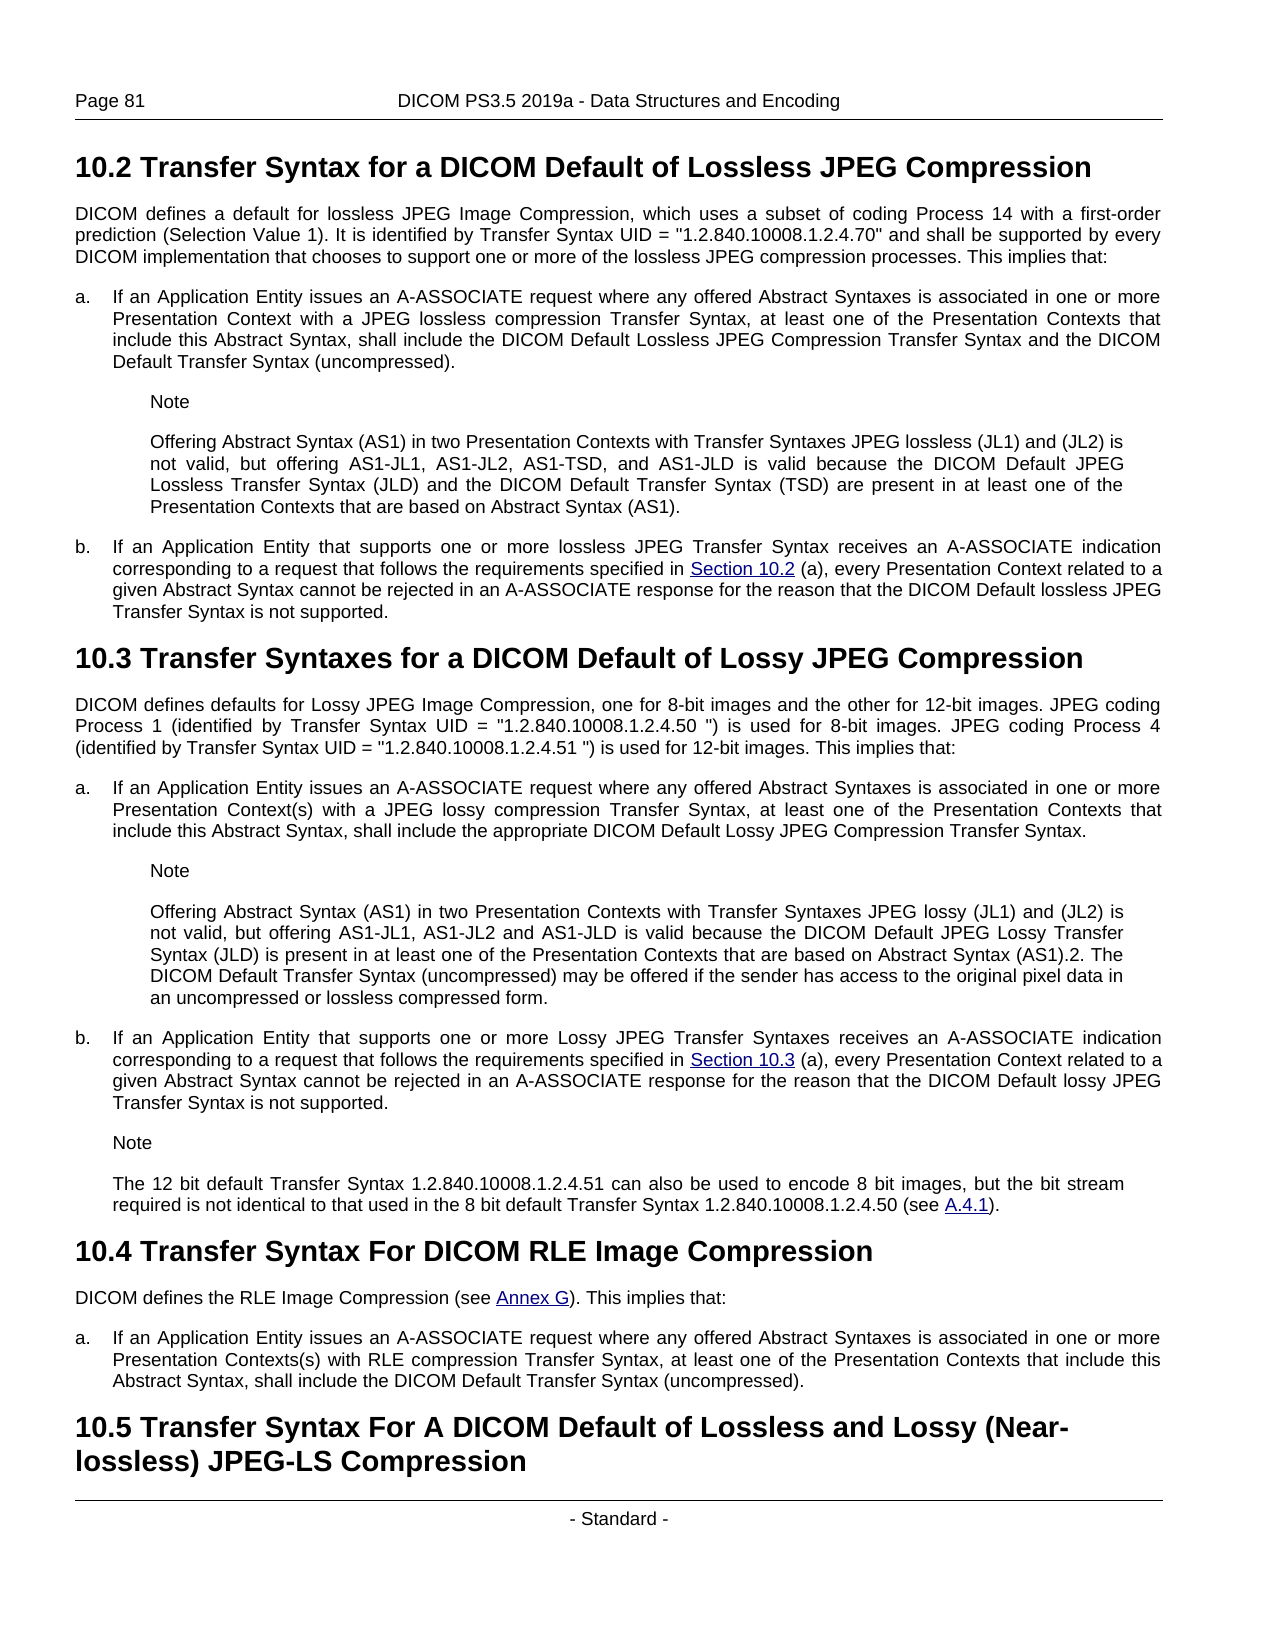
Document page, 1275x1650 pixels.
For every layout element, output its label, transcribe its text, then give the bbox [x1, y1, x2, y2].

text The 12 bit default Transfer Syntax 1.2.840.10008.1.2.4.51 can also be used to encode 8 bit images, but the bit stream required is not identical to that used in the 8 bit default Transfer Syntax 1.2.840.10008.1.2.4.50 (see A.4.1). [112, 1172, 1125, 1216]
text Note [112, 1132, 1125, 1154]
list If an Application Entity issues an A-ASSOCIATE request where any offered Abstract Syntaxes is associated in one or more Presentation Context with a JPEG lossless compression Transfer Syntax, at least one of the Presentation Contexts that include this Abstract Syntax, shall include the DICOM Default Lossless JPEG Compression Transfer Syntax and the DICOM Default Transfer Syntax (uncompressed). [75, 286, 1162, 372]
list If an Application Entity that supports one or more lossless JPEG Transfer Syntax receives an A-ASSOCIATE indication corresponding to a request that follows the requirements specified in Section 10.2 (a), every Presentation Context related to a given Abstract Syntax cannot be rejected in an A-ASSOCIATE response for the reason that the DICOM Default lossless JPEG Transfer Syntax is not supported. [75, 536, 1162, 622]
text DICOM defines defaults for Lossy JPEG Image Compression, one for 8-bit images and the other for 12-bit images. JPEG coding Process 1 (identified by Transfer Syntax UID = "1.2.840.10008.1.2.4.50 ") is used for 8-bit images. JPEG coding Process 4 (identified by Transfer Syntax UID = "1.2.840.10008.1.2.4.51 ") is used for 12-bit images. This implies that: [75, 693, 1162, 758]
list If an Application Entity that supports one or more Lossy JPEG Transfer Syntaxes receives an A-ASSOCIATE indication corresponding to a request that follows the requirements specified in Section 10.3 (a), every Presentation Context related to a given Abstract Syntax cannot be rejected in an A-ASSOCIATE response for the reason that the DICOM Default lossy JPEG Transfer Syntax is not supported. [75, 1027, 1162, 1113]
list Offering Abstract Syntax (AS1) in two Presentation Contexts with Transfer Syntaxes JPEG lossless (JL1) and (JL2) is not valid, but offering AS1-JL1, AS1-JL2, AS1-TSD, and AS1-JLD is valid because the DICOM Default JPEG Lossless Transfer Syntax (JLD) and the DICOM Default Transfer Syntax (TSD) are present in at least one of the Presentation Contexts that are based on Abstract Syntax (AS1). [112, 431, 1125, 517]
list If an Application Entity issues an A-ASSOCIATE request where any offered Abstract Syntaxes is associated in one or more Presentation Contexts(s) with RLE compression Transfer Syntax, at least one of the Presentation Contexts that include this Abstract Syntax, shall include the DICOM Default Transfer Syntax (uncompressed). [75, 1327, 1162, 1392]
text 10.4 Transfer Syntax For DICOM RLE Image Compression [75, 1234, 1162, 1268]
text 10.2 Transfer Syntax for a DICOM Default of Lossless JPEG Compression [75, 150, 1162, 183]
list Offering Abstract Syntax (AS1) in two Presentation Contexts with Transfer Syntaxes JPEG lossy (JL1) and (JL2) is not valid, but offering AS1-JL1, AS1-JL2 and AS1-JLD is valid because the DICOM Default JPEG Lossy Transfer Syntax (JLD) is present in at least one of the Presentation Contexts that are based on Abstract Syntax (AS1).2. The DICOM Default Transfer Syntax (uncompressed) may be offered if the sender has access to the original pixel data in an uncompressed or lossless compressed form. [112, 901, 1125, 1008]
list If an Application Entity issues an A-ASSOCIATE request where any offered Abstract Syntaxes is associated in one or more Presentation Context(s) with a JPEG lossy compression Transfer Syntax, at least one of the Presentation Contexts that include this Abstract Syntax, shall include the appropriate DICOM Default Lossy JPEG Compression Transfer Syntax. [75, 777, 1162, 841]
text DICOM defines a default for lossless JPEG Image Compression, which uses a subset of coding Process 14 with a first-order prediction (Selection Value 1). It is identified by Transfer Syntax UID = "1.2.840.10008.1.2.4.70" and shall be supported by every DICOM implementation that chooses to support one or more of the lossless JPEG compression processes. This implies that: [75, 202, 1162, 267]
text 10.3 Transfer Syntaxes for a DICOM Default of Lossy JPEG Compression [75, 641, 1162, 674]
text 10.5 Transfer Syntax For A DICOM Default of Lossless and Lossy (Near-lossless) JPEG-LS Compression [75, 1410, 1162, 1477]
text DICOM defines the RLE Image Compression (see Annex G). This implies that: [75, 1287, 1162, 1308]
list Note [112, 860, 1125, 882]
list Note [112, 391, 1125, 412]
